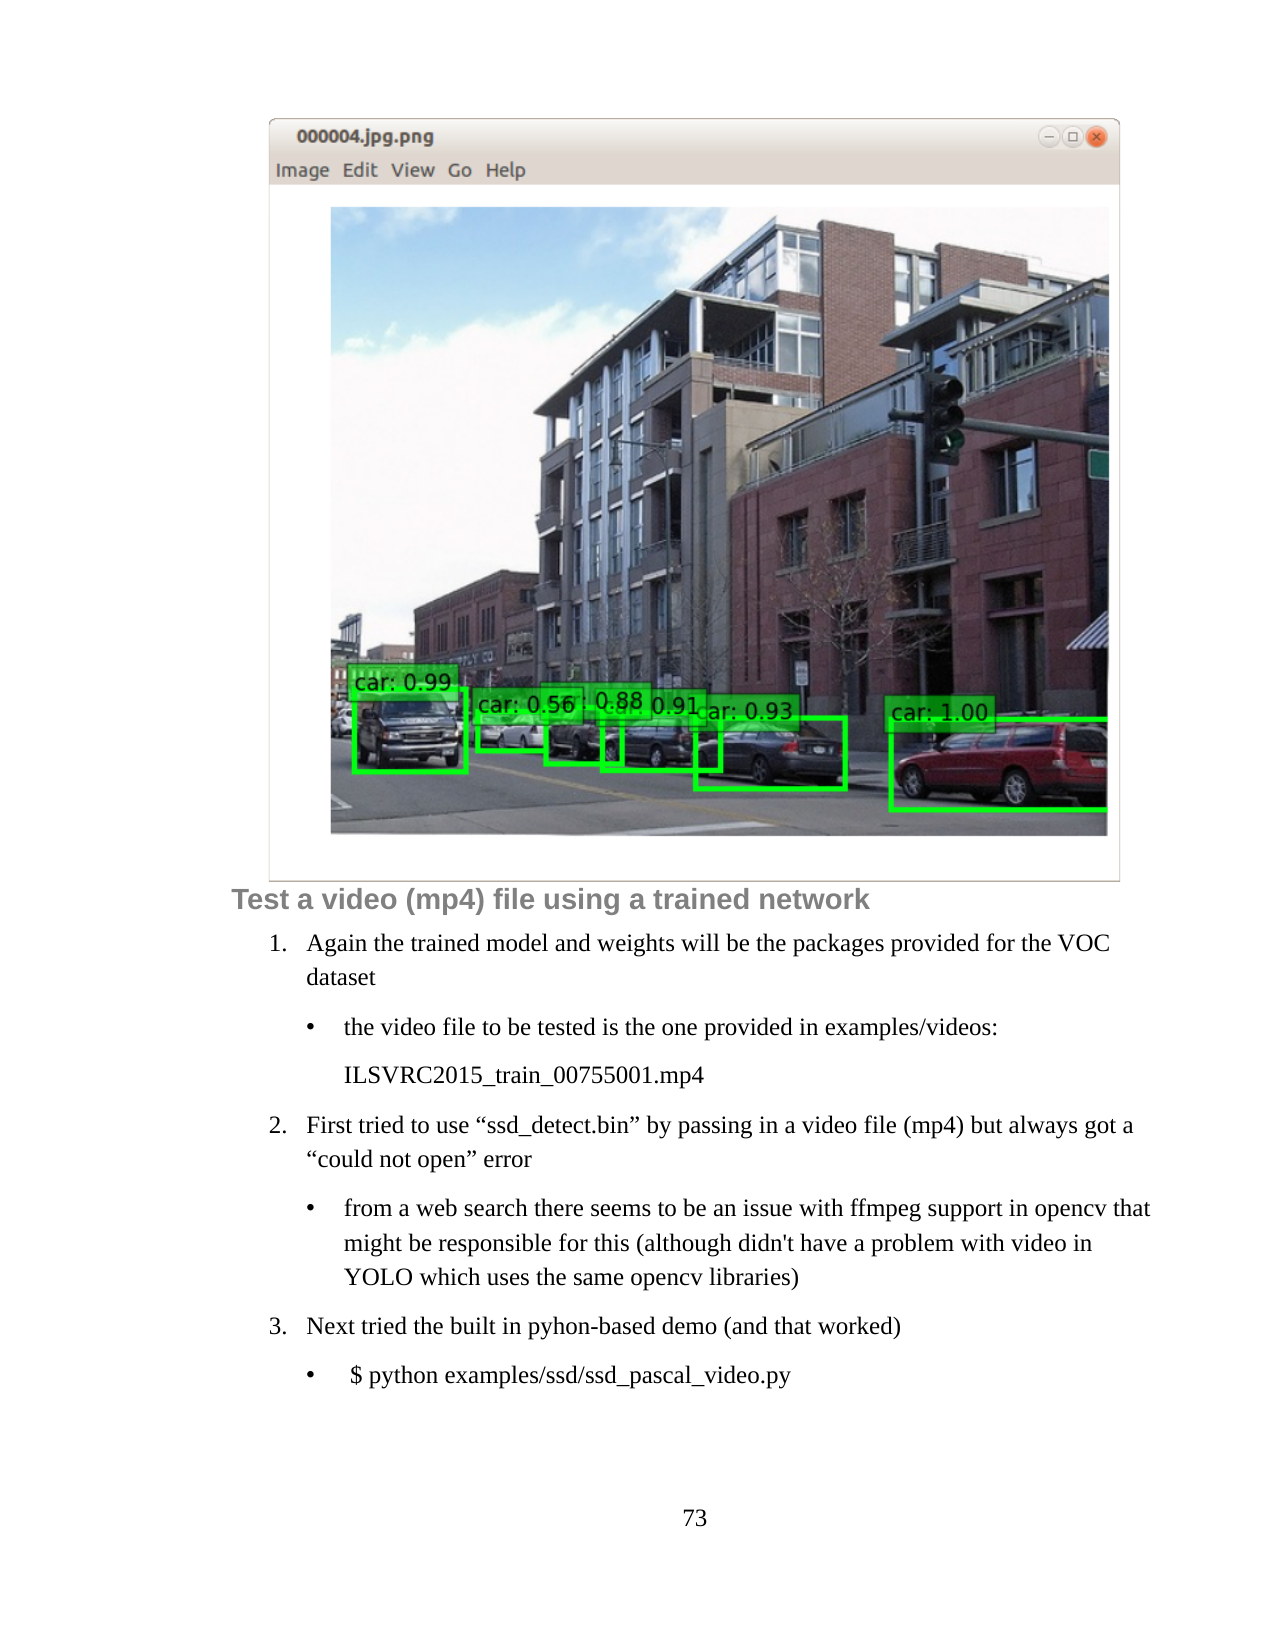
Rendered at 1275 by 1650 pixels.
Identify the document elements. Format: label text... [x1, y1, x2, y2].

list from a web search there seems to be an issue with ffmpeg support in opencv that might be responsible for this (although didn't have a problem with video in YOLO which uses the same opencv libraries) [306, 1193, 1158, 1291]
list Next tried the built in pyhon-based demo (and that worked) [269, 1311, 1158, 1340]
list the video file to be tested is the one provided in examples/videos: [306, 1012, 1158, 1040]
list Again the trained model and weights will be the packages provided for the VOC dataset [269, 928, 1158, 991]
subtitle Test a video (mp4) file using a trained network [231, 882, 1158, 916]
list First tried to use “ssd_detect.bin” by passing in a video file (mp4) but always got a “could not open” error [269, 1110, 1158, 1173]
list $ python examples/ssd/ssd_pascal_video.py [306, 1360, 1158, 1389]
picture [268, 118, 1121, 882]
list ILSVRC2015_train_00755001.mp4 [306, 1061, 1158, 1089]
